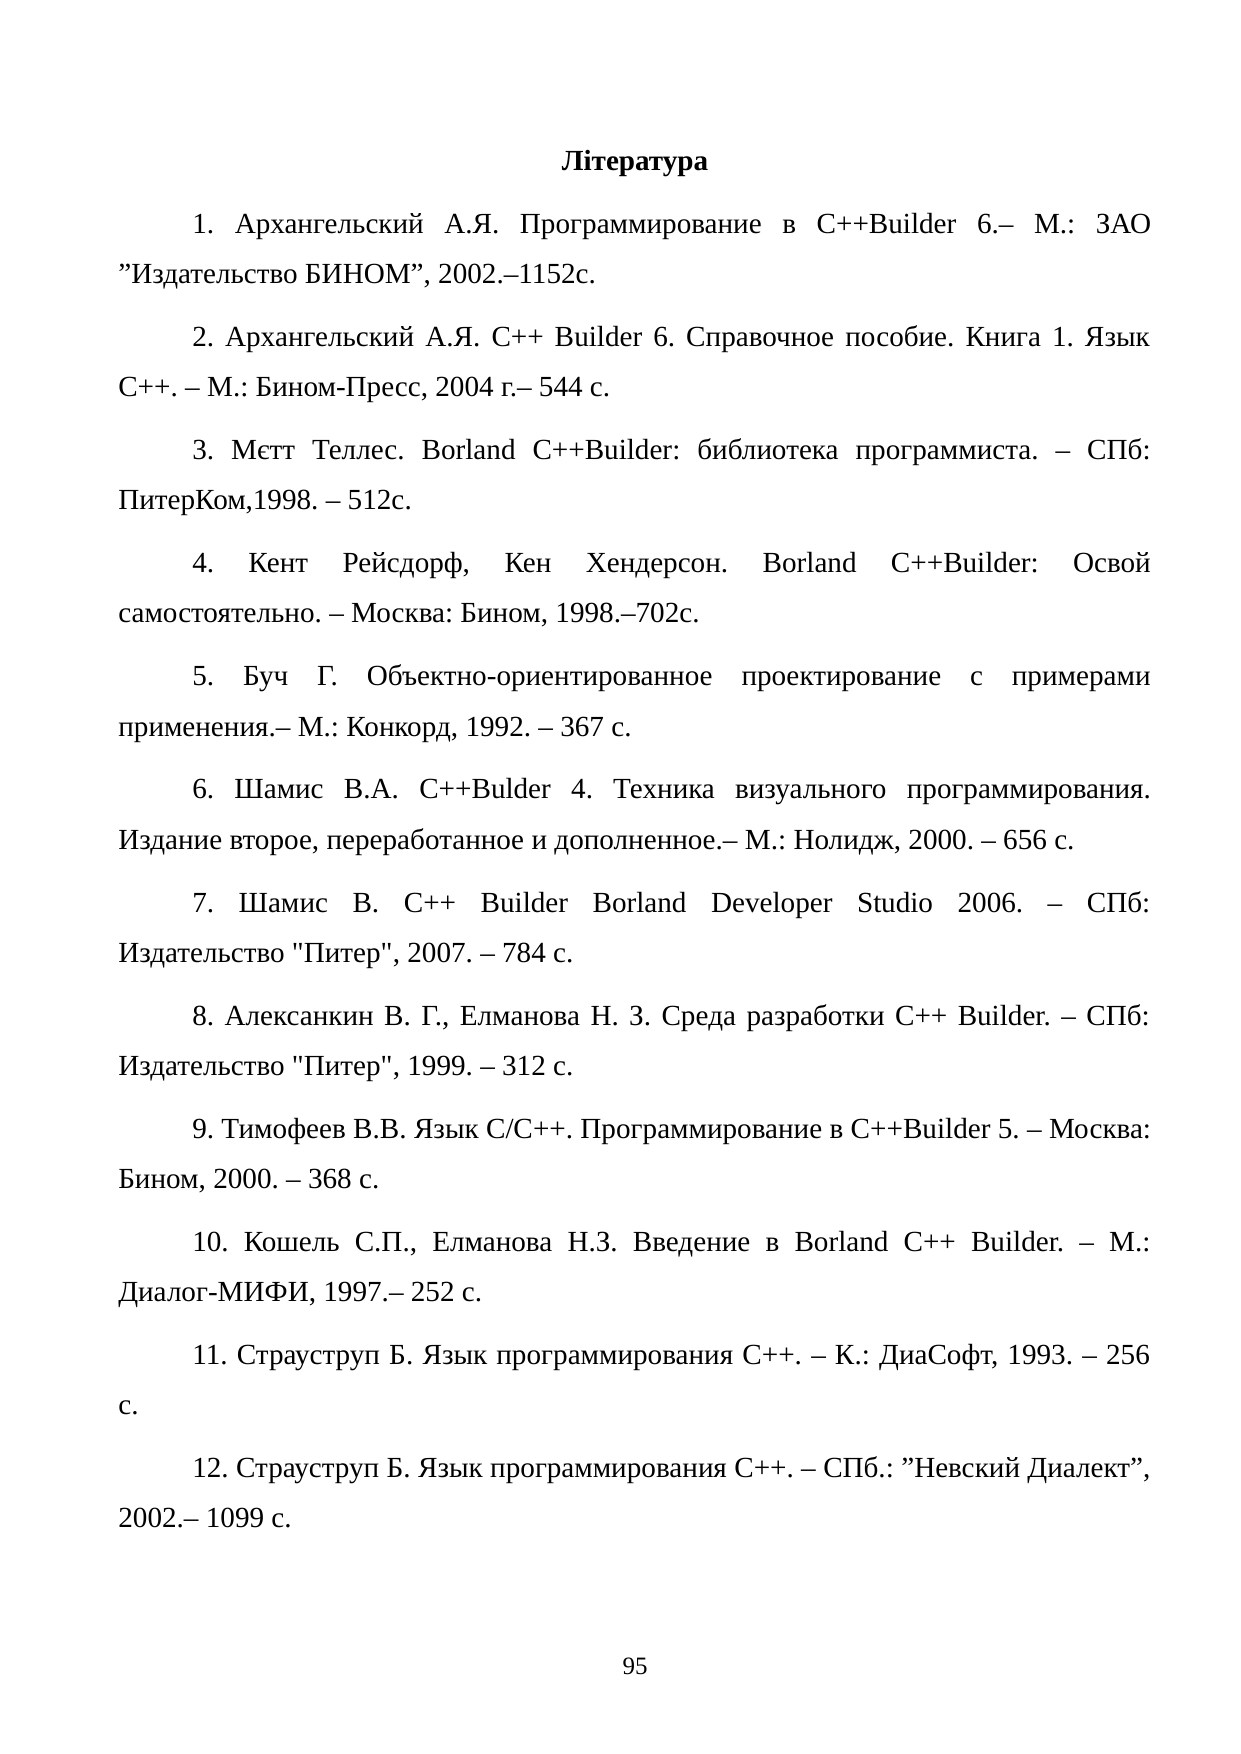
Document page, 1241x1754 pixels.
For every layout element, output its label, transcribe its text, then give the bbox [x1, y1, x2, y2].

subtitle 9. Тимофеев В.В. Язык C/C++. Программирование в C++Builder 5. – Москва: Бином, 2000. – 368 с. [118, 1111, 1152, 1195]
subtitle 6. Шамис В.А. С++Bulder 4. Техника визуального программирования. Издание второе, переработанное и дополненное.– М.: Нолидж, 2000. – 656 с. [118, 772, 1152, 855]
subtitle 1. Архангельский А.Я. Программирование в C++Builder 6.– М.: ЗАО ”Издательство БИНОМ”, 2002.–1152с. [118, 206, 1152, 290]
subtitle 3. Мєтт Теллес. Borland C++Builder: библиотека программиста. – СПб: ПитерКом,1998. – 512с. [118, 432, 1152, 516]
subtitle 7. Шамис В. C++ Builder Borland Developer Studio 2006. – СПб: Издательство "Питер", 2007. – 784 с. [118, 885, 1152, 968]
subtitle 12. Страуструп Б. Язык программирования С++. – СПб.: ”Невский Диалект”, 2002.– 1099 с. [118, 1450, 1152, 1534]
subtitle Література [118, 143, 1152, 177]
subtitle 5. Буч Г. Объектно-ориентированное проектирование с примерами применения.– М.: Конкорд, 1992. – 367 с. [118, 658, 1152, 742]
subtitle 4. Кент Рейсдорф, Кен Хендерсон. Borland C++Builder: Освой самостоятельно. – Москва: Бином, 1998.–702с. [118, 545, 1152, 629]
subtitle 11. Страуструп Б. Язык программирования С++. – К.: ДиаСофт, 1993. – 256 с. [118, 1337, 1152, 1421]
subtitle 2. Архангельский А.Я. C++ Builder 6. Справочное пособие. Книга 1. Язык С++. – М.: Бином-Пресс, 2004 г.– 544 с. [118, 319, 1152, 403]
subtitle 8. Алексанкин В. Г., Елманова Н. З. Среда разработки С++ Builder. – СПб: Издательство "Питер", 1999. – 312 с. [118, 998, 1152, 1082]
subtitle 10. Кошель С.П., Елманова Н.З. Введение в Borland C++ Builder. – М.: Диалог-МИФИ, 1997.– 252 с. [118, 1224, 1152, 1308]
